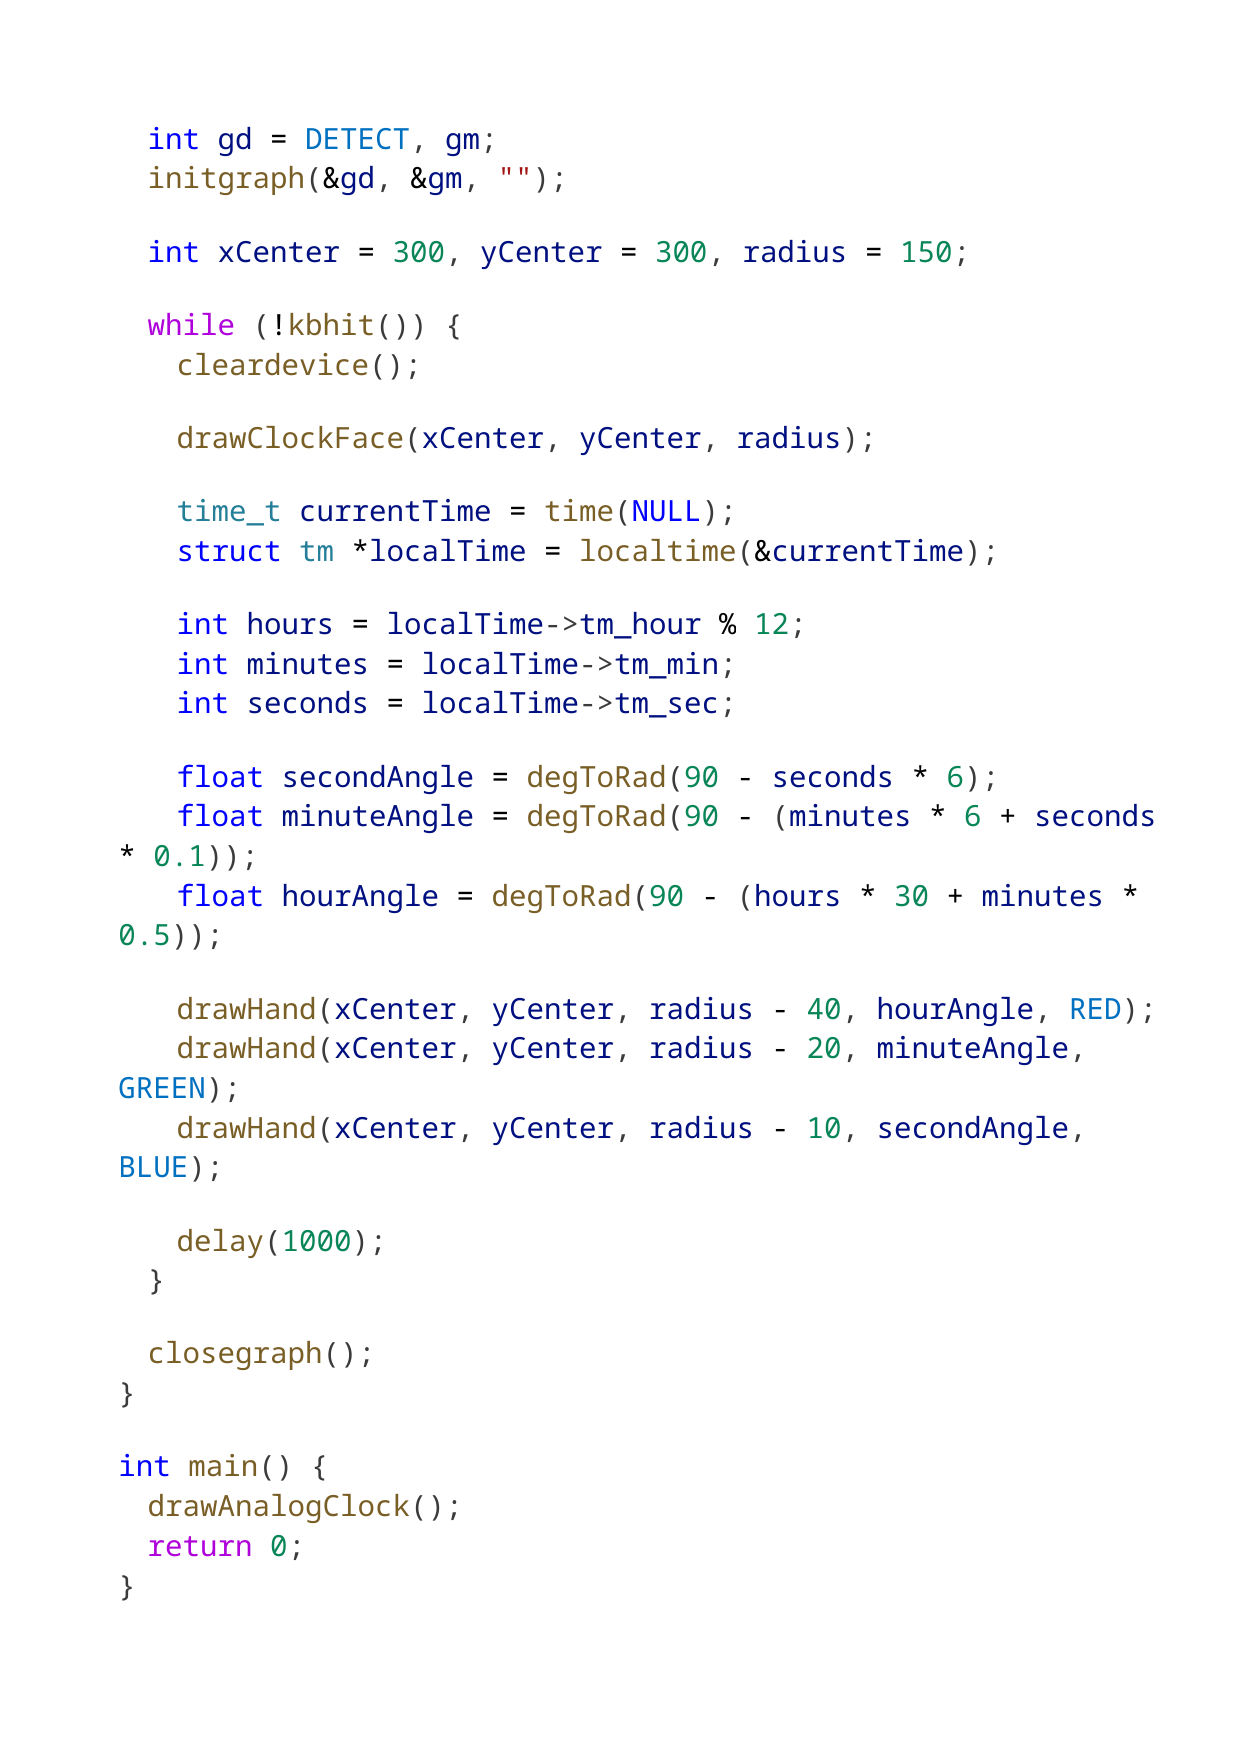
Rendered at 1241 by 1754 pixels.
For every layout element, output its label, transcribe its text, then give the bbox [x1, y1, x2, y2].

text return 0; [118, 1525, 1157, 1565]
text time_t currentTime = time(NULL); [118, 490, 1157, 530]
text initgraph(&gd, &gm, ""); [118, 158, 1157, 197]
text } [118, 1259, 1157, 1299]
text while (!kbhit()) { [118, 304, 1157, 344]
text drawHand(xCenter, yCenter, radius - 10, secondAngle, BLUE); [118, 1107, 1157, 1186]
text closegraph(); [118, 1333, 1157, 1372]
text int gd = DETECT, gm; [118, 118, 1157, 158]
text delay(1000); [118, 1220, 1157, 1259]
text drawClockFace(xCenter, yCenter, radius); [118, 417, 1157, 457]
text int minutes = localTime->tm_min; [118, 643, 1157, 683]
text float minuteAngle = degToRad(90 - (minutes * 6 + seconds * 0.1)); [118, 796, 1157, 875]
text drawHand(xCenter, yCenter, radius - 40, hourAngle, RED); [118, 988, 1157, 1028]
text } [118, 1565, 1157, 1604]
text struct tm *localTime = localtime(&currentTime); [118, 530, 1157, 570]
text float secondAngle = degToRad(90 - seconds * 6); [118, 756, 1157, 796]
text int seconds = localTime->tm_sec; [118, 683, 1157, 722]
text cleardevice(); [118, 344, 1157, 384]
text drawAnalogClock(); [118, 1485, 1157, 1525]
text } [118, 1372, 1157, 1412]
text float hourAngle = degToRad(90 - (hours * 30 + minutes * 0.5)); [118, 875, 1157, 954]
text int xCenter = 300, yCenter = 300, radius = 150; [118, 231, 1157, 271]
text drawHand(xCenter, yCenter, radius - 20, minuteAngle, GREEN); [118, 1028, 1157, 1107]
text int hours = localTime->tm_hour % 12; [118, 603, 1157, 643]
text int main() { [118, 1446, 1157, 1485]
